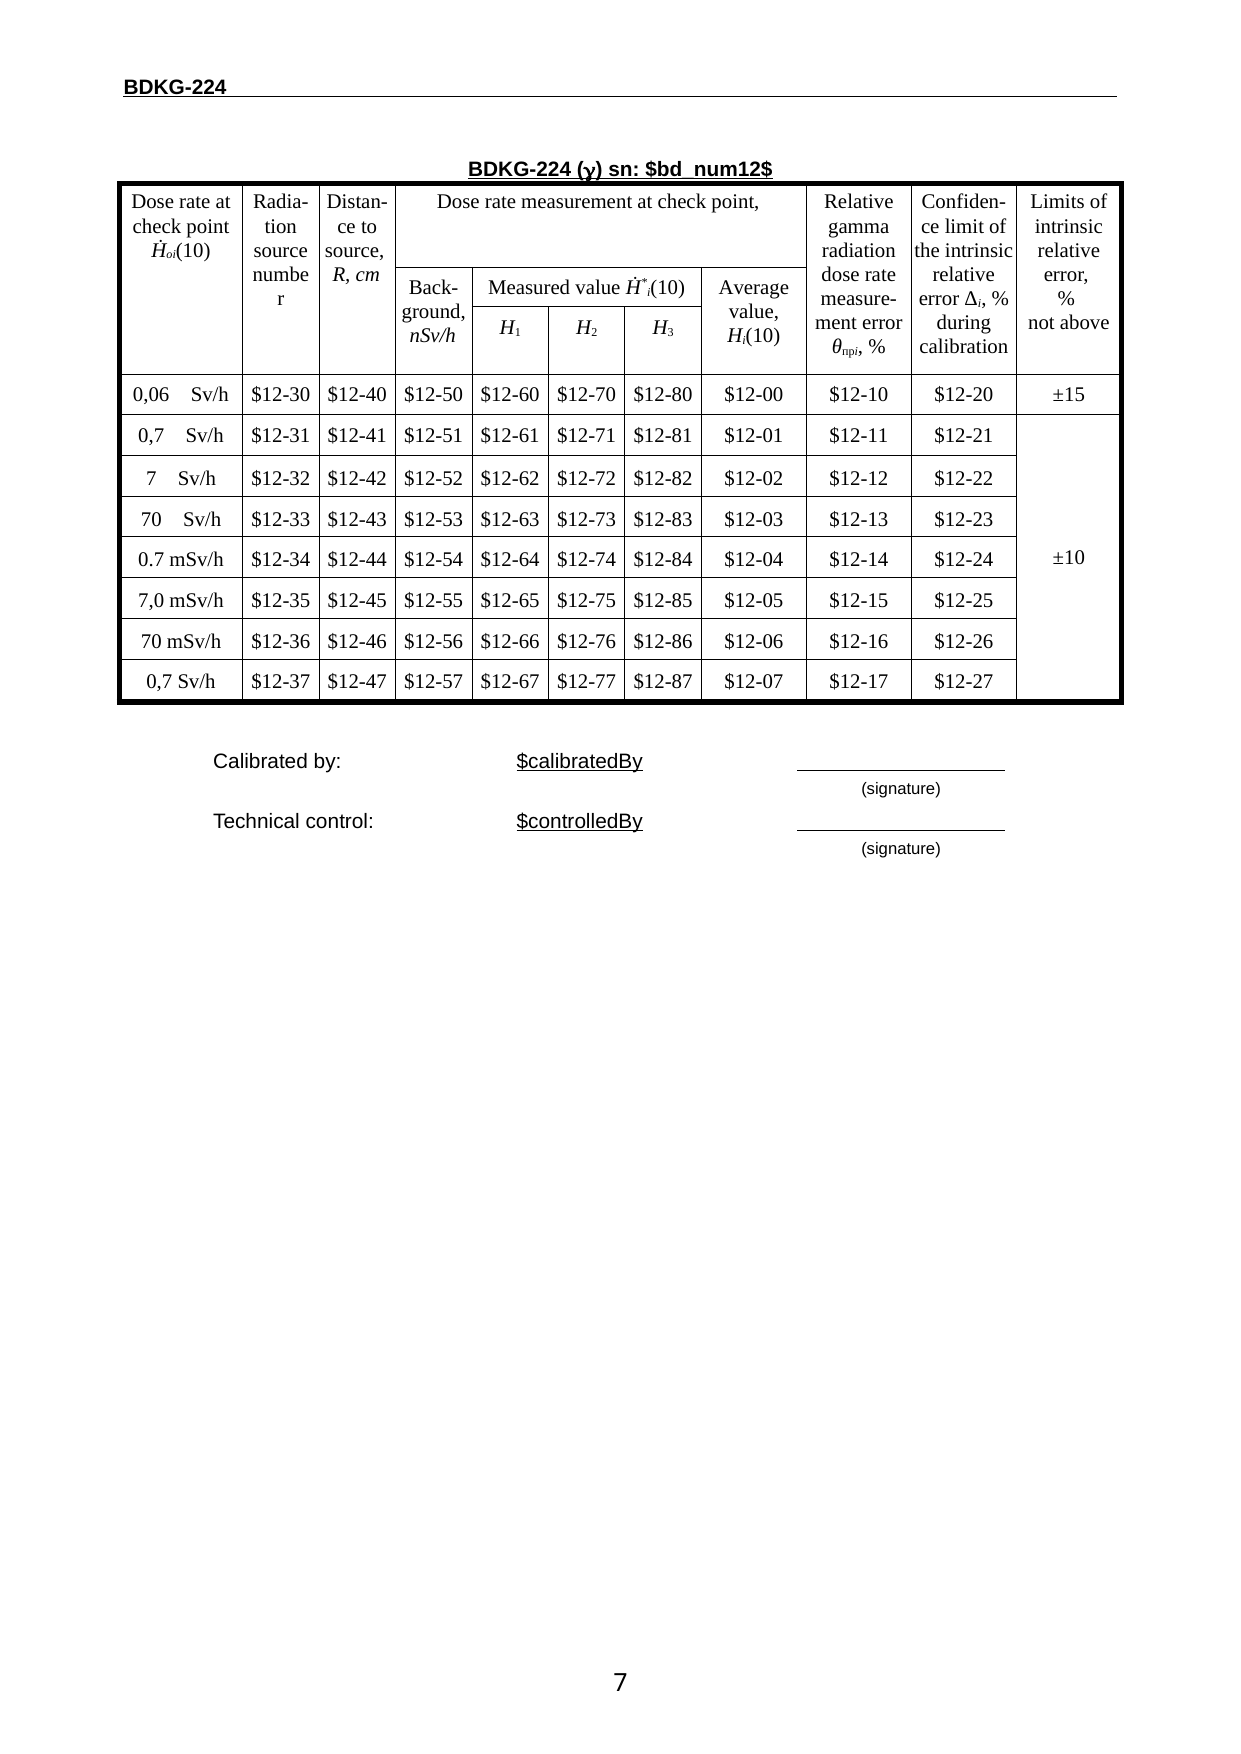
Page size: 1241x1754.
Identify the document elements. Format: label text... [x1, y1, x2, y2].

table_cell Average value, Hi(10) [702, 268, 806, 373]
table_cell $12-00 [702, 375, 806, 414]
table_cell $12-01 [702, 415, 806, 455]
table_cell $12-44 [320, 537, 395, 577]
table_cell $12-53 [396, 497, 472, 536]
table_cell $12-60 [473, 375, 548, 414]
table_cell H2 [549, 307, 624, 373]
table_cell $12-63 [473, 497, 548, 536]
table_cell [210, 836, 513, 866]
table_cell 0,7 Sv/h [122, 415, 242, 455]
table_cell [771, 806, 1030, 836]
table_cell $12-72 [549, 456, 624, 496]
table_cell $12-42 [320, 456, 395, 496]
table_cell $12-87 [625, 660, 701, 699]
table_cell Dose rate measurement at check point, [396, 186, 806, 267]
table_cell Limits of intrinsic relative error, % not above [1017, 186, 1119, 373]
table_cell $12-31 [243, 415, 319, 455]
table_cell $12-36 [243, 619, 319, 658]
table_cell $12-35 [243, 578, 319, 618]
table_cell 7 Sv/h [122, 456, 242, 496]
table_cell $12-13 [807, 497, 911, 536]
table_cell $12-17 [807, 660, 911, 699]
table_cell $12-21 [912, 415, 1016, 455]
table_cell $12-74 [549, 537, 624, 577]
table_cell $12-25 [912, 578, 1016, 618]
table_cell $12-37 [243, 660, 319, 699]
table_cell 70 Sv/h [122, 497, 242, 536]
table_cell $12-82 [625, 456, 701, 496]
table_cell $12-10 [807, 375, 911, 414]
table_cell 0,7 Sv/h [122, 660, 242, 699]
table_cell $12-45 [320, 578, 395, 618]
table_cell $12-83 [625, 497, 701, 536]
table_cell $12-05 [702, 578, 806, 618]
table_cell [514, 776, 771, 806]
table_cell [210, 776, 513, 806]
table_cell $12-77 [549, 660, 624, 699]
table_cell $12-30 [243, 375, 319, 414]
table_cell $12-62 [473, 456, 548, 496]
table_cell $12-32 [243, 456, 319, 496]
table_cell $12-64 [473, 537, 548, 577]
table_cell (signature) [771, 776, 1030, 806]
table_cell $12-16 [807, 619, 911, 658]
table_cell $12-71 [549, 415, 624, 455]
table_cell $12-23 [912, 497, 1016, 536]
table_header [771, 746, 1030, 776]
table_header $calibratedBy [514, 746, 771, 776]
table_cell $12-24 [912, 537, 1016, 577]
table_cell $12-14 [807, 537, 911, 577]
table_cell $12-41 [320, 415, 395, 455]
table_cell $12-56 [396, 619, 472, 658]
table_cell Distan-ce to source, R, сm [320, 186, 395, 373]
table_cell H3 [625, 307, 701, 373]
table_cell ±15 [1017, 375, 1119, 414]
table_cell $12-26 [912, 619, 1016, 658]
table_cell $12-86 [625, 619, 701, 658]
table_cell $12-54 [396, 537, 472, 577]
table_header Calibrated by: [210, 746, 513, 776]
table_cell $12-12 [807, 456, 911, 496]
table_cell $12-66 [473, 619, 548, 658]
table_cell H1 [473, 307, 548, 373]
table_cell $12-70 [549, 375, 624, 414]
table_cell $12-73 [549, 497, 624, 536]
table_cell $12-67 [473, 660, 548, 699]
table_cell $12-85 [625, 578, 701, 618]
table_cell $12-75 [549, 578, 624, 618]
table_cell ±10 [1017, 415, 1119, 699]
table_cell (signature) [771, 836, 1030, 866]
table_cell $12-65 [473, 578, 548, 618]
table_cell $12-81 [625, 415, 701, 455]
table_cell $12-57 [396, 660, 472, 699]
table_cell $12-27 [912, 660, 1016, 699]
table_cell $12-22 [912, 456, 1016, 496]
table_cell $12-06 [702, 619, 806, 658]
table_cell Radia-tion source number [243, 186, 319, 373]
table_cell $12-11 [807, 415, 911, 455]
table_cell [514, 836, 771, 866]
table_cell $12-43 [320, 497, 395, 536]
table_cell $12-15 [807, 578, 911, 618]
table_cell $12-33 [243, 497, 319, 536]
table_cell $12-02 [702, 456, 806, 496]
table_cell $12-07 [702, 660, 806, 699]
table_cell $12-51 [396, 415, 472, 455]
table_cell $12-61 [473, 415, 548, 455]
table_cell 70 mSv/h [122, 619, 242, 658]
table_cell 0,06 Sv/h [122, 375, 242, 414]
table_cell Dose rate at check point Ḣoi(10) [122, 186, 242, 373]
table_cell 7,0 mSv/h [122, 578, 242, 618]
table_cell $12-20 [912, 375, 1016, 414]
table_header BDKG-224 () sn: $bd_num12$ [119, 135, 1121, 181]
table_cell $12-47 [320, 660, 395, 699]
table_cell $12-80 [625, 375, 701, 414]
table_cell Back-ground, nSv/h [396, 268, 472, 373]
table_cell $controlledBy [514, 806, 771, 836]
table_cell $12-76 [549, 619, 624, 658]
table_cell Measured value Ḣ*i(10) [473, 268, 701, 306]
table_cell $12-40 [320, 375, 395, 414]
table_cell $12-50 [396, 375, 472, 414]
table_cell Relative gamma radiation dose rate measure-ment error θпрi, % [807, 186, 911, 373]
table_cell $12-52 [396, 456, 472, 496]
table_cell $12-84 [625, 537, 701, 577]
table_cell $12-55 [396, 578, 472, 618]
table_cell Technical control: [210, 806, 513, 836]
table_cell Confiden-ce limit of the intrinsic relative error Δi, % during calibration [912, 186, 1016, 373]
table_cell $12-04 [702, 537, 806, 577]
table_cell $12-03 [702, 497, 806, 536]
table_cell $12-46 [320, 619, 395, 658]
table_cell $12-34 [243, 537, 319, 577]
table_cell 0.7 mSv/h [122, 537, 242, 577]
